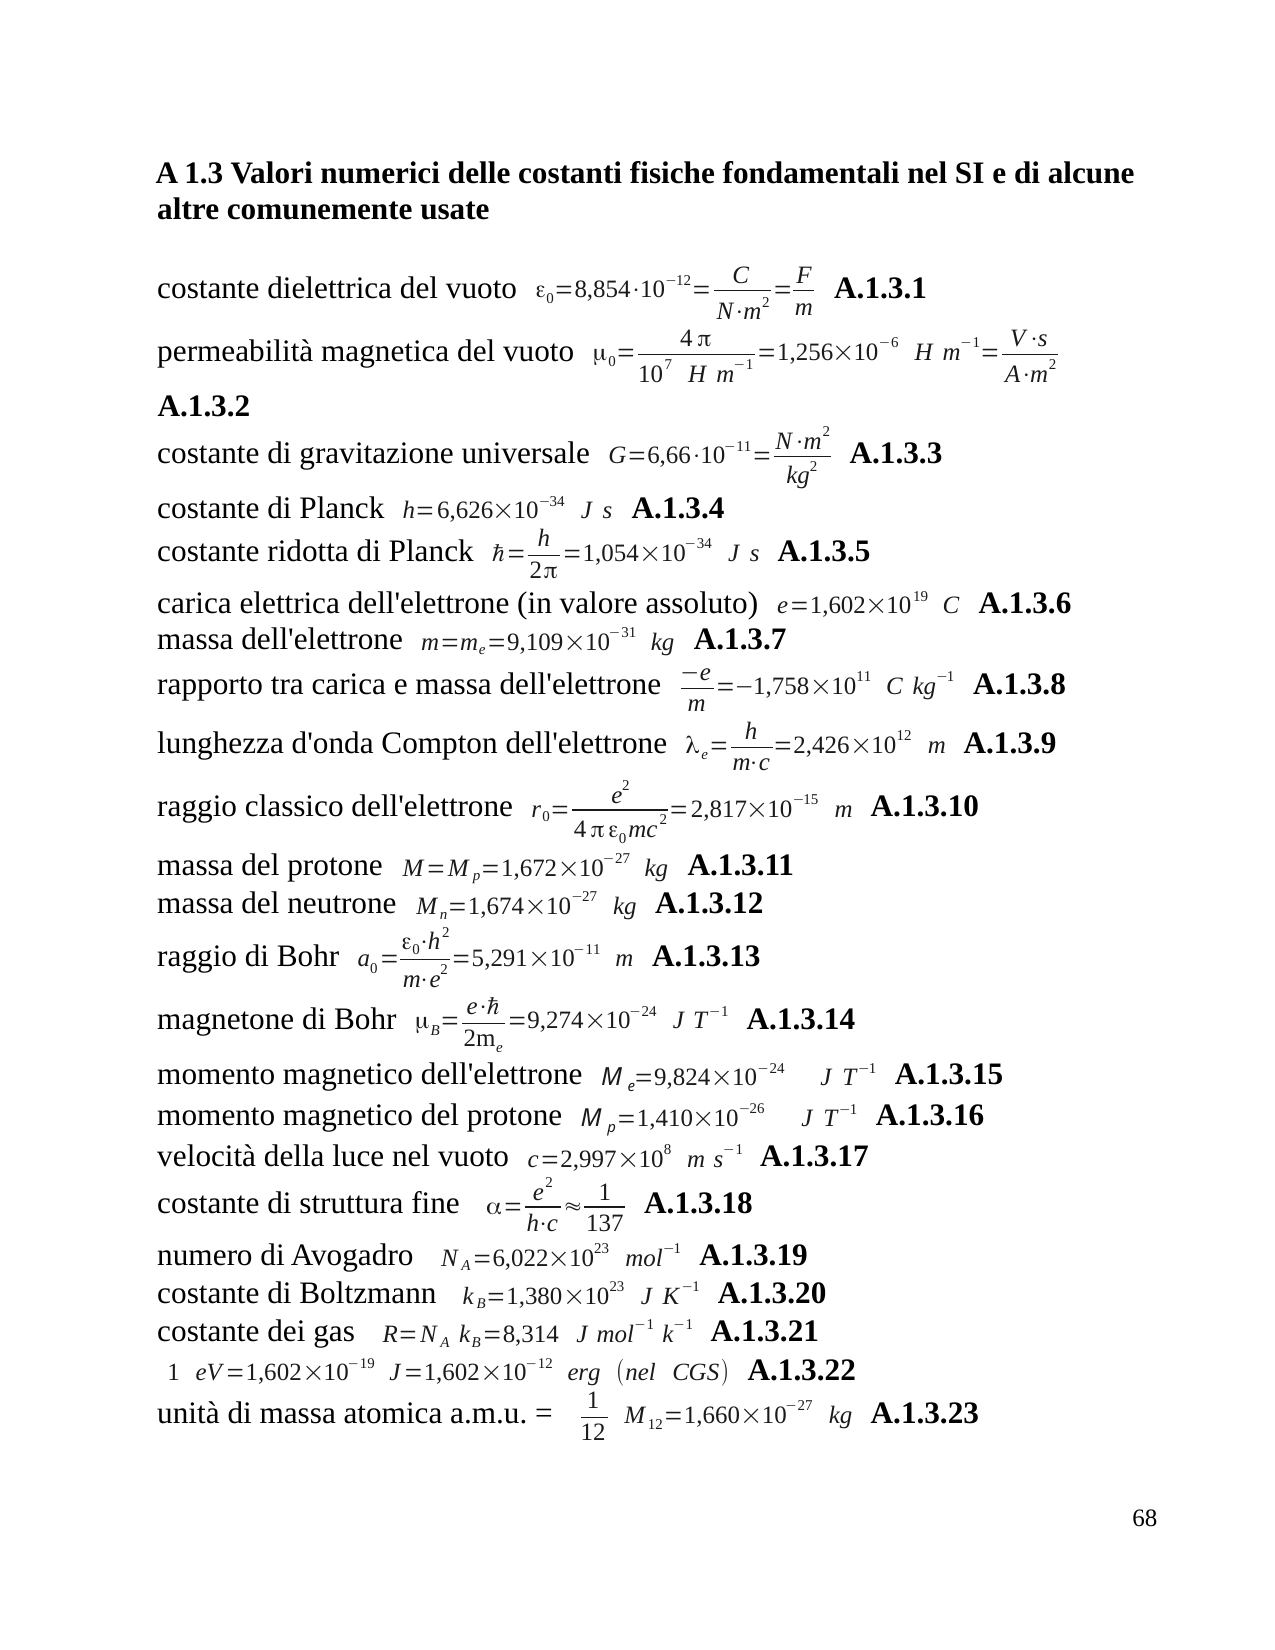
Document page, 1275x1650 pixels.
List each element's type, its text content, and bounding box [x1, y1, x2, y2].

text raggio di BohrA.1.3.13 [118, 923, 1157, 993]
text costante di gravitazione universaleA.1.3.3 [118, 423, 1157, 489]
text A.1.3.2 [118, 387, 1157, 423]
text momento magnetico del protoneA.1.3.16 [118, 1097, 1157, 1137]
text raggio classico dell'elettroneA.1.3.10 [118, 776, 1157, 846]
text massa del neutroneA.1.3.12 [118, 884, 1157, 923]
text costante dielettrica del vuotoA.1.3.1 [118, 262, 1157, 324]
text numero di Avogadro A.1.3.19 [118, 1236, 1157, 1274]
text massa del protoneA.1.3.11 [118, 846, 1157, 884]
text lunghezza d'onda Compton dell'elettroneA.1.3.9 [118, 717, 1157, 776]
text costante di struttura fine A.1.3.18 [118, 1173, 1157, 1236]
text velocità della luce nel vuotoA.1.3.17 [118, 1137, 1157, 1173]
text permeabilità magnetica del vuoto [118, 324, 1157, 387]
text momento magnetico dell'elettroneA.1.3.15 [118, 1056, 1157, 1097]
text rapporto tra carica e massa dell'elettroneA.1.3.8 [118, 658, 1157, 717]
text costante ridotta di PlanckA.1.3.5 [118, 525, 1157, 584]
text carica elettrica dell'elettrone (in valore assoluto)A.1.3.6 [118, 584, 1157, 620]
text costante dei gas A.1.3.21 [118, 1312, 1157, 1351]
text costante di PlanckA.1.3.4 [118, 489, 1157, 525]
text unità di massa atomica a.m.u. = A.1.3.23 [118, 1387, 1157, 1446]
text A 1.3 Valori numerici delle costanti fisiche fondamentali nel SI e di alcune [118, 154, 1157, 190]
text altre comunemente usate [118, 190, 1157, 226]
text magnetone di BohrA.1.3.14 [118, 993, 1157, 1056]
text costante di Boltzmann A.1.3.20 [118, 1274, 1157, 1312]
text massa dell'elettroneA.1.3.7 [118, 620, 1157, 658]
text A.1.3.22 [118, 1351, 1157, 1387]
